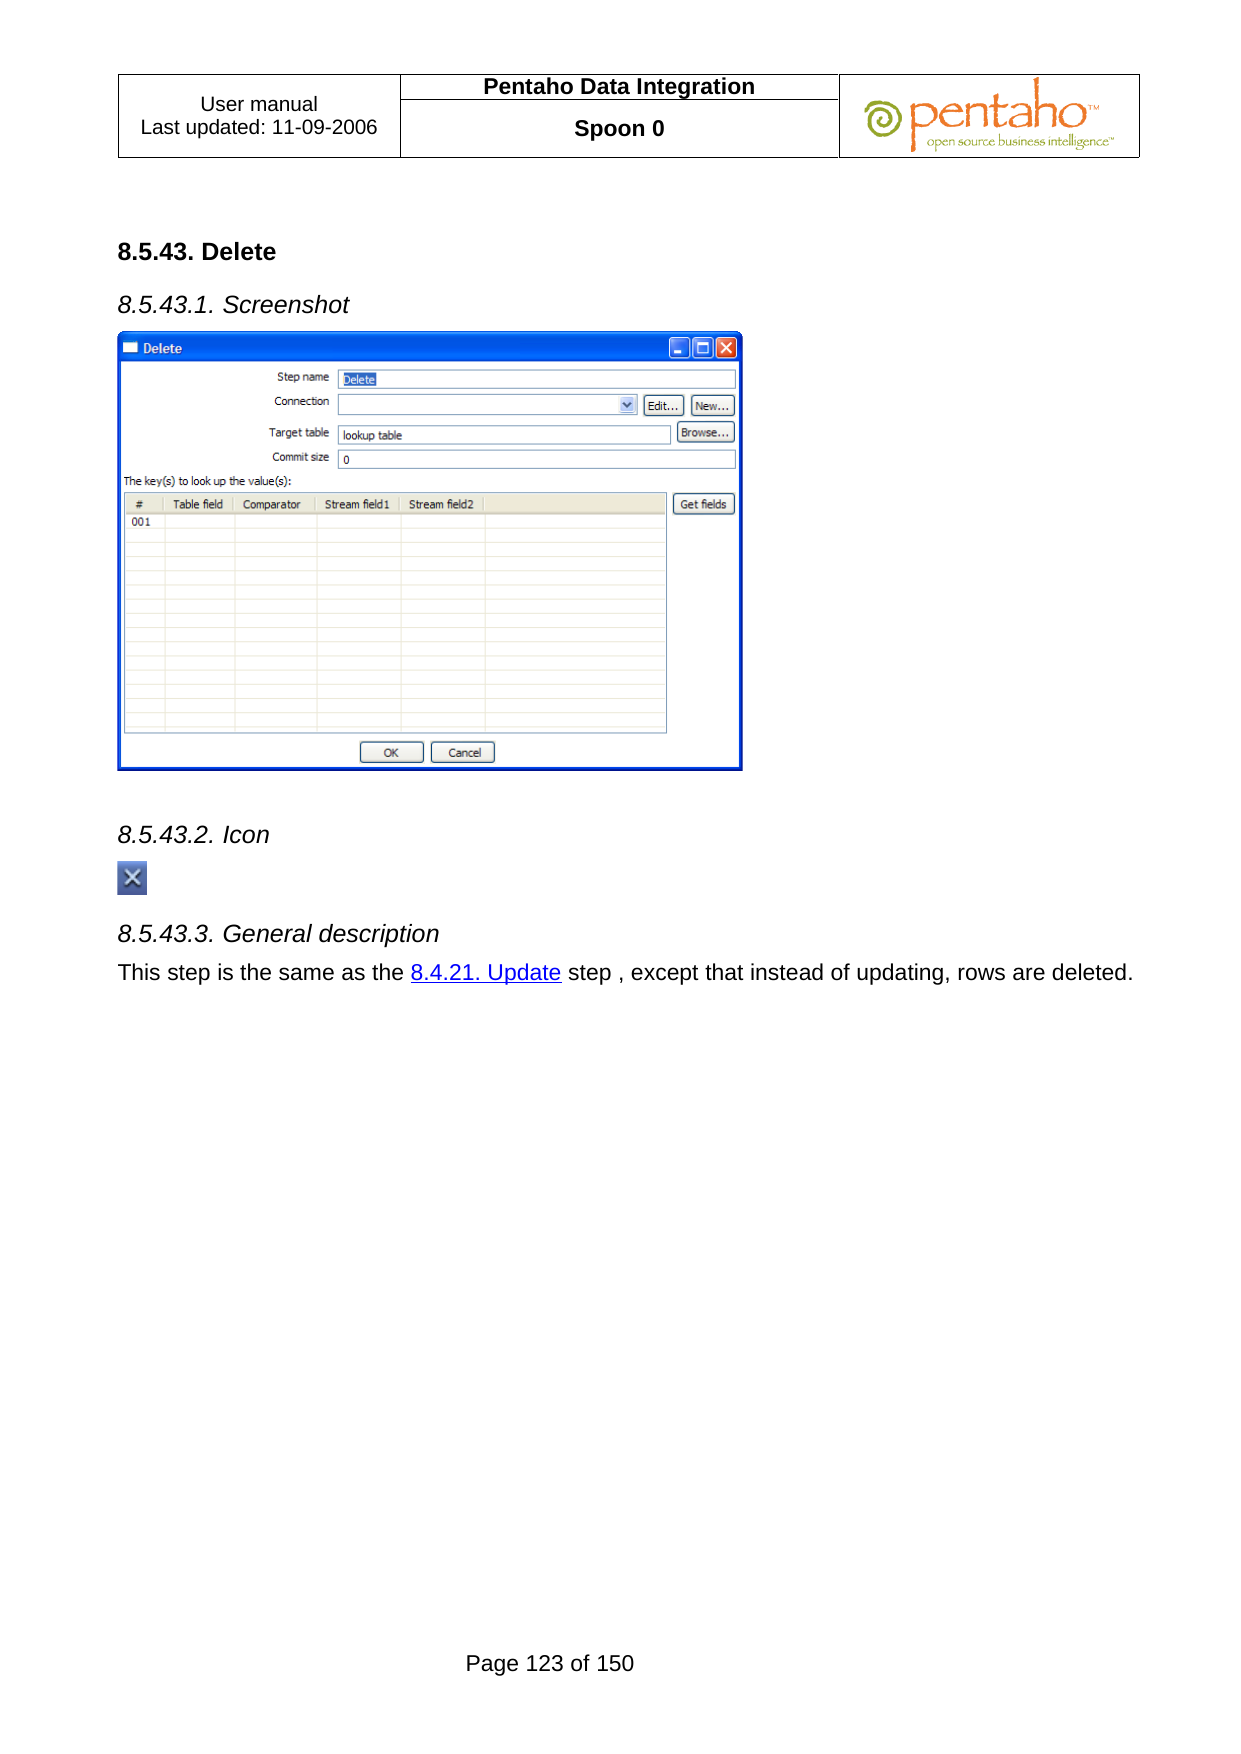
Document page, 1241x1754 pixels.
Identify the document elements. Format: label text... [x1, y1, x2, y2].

text This step is the same as the 8.4.21. Update step , except that instead of updating, rows are deleted. [117, 960, 1137, 986]
subtitle Icon [117, 821, 1137, 849]
subtitle General description [117, 919, 1137, 947]
subtitle Delete [117, 238, 1137, 266]
subtitle Screenshot [117, 291, 1137, 319]
picture [117, 331, 743, 771]
picture [117, 861, 147, 895]
